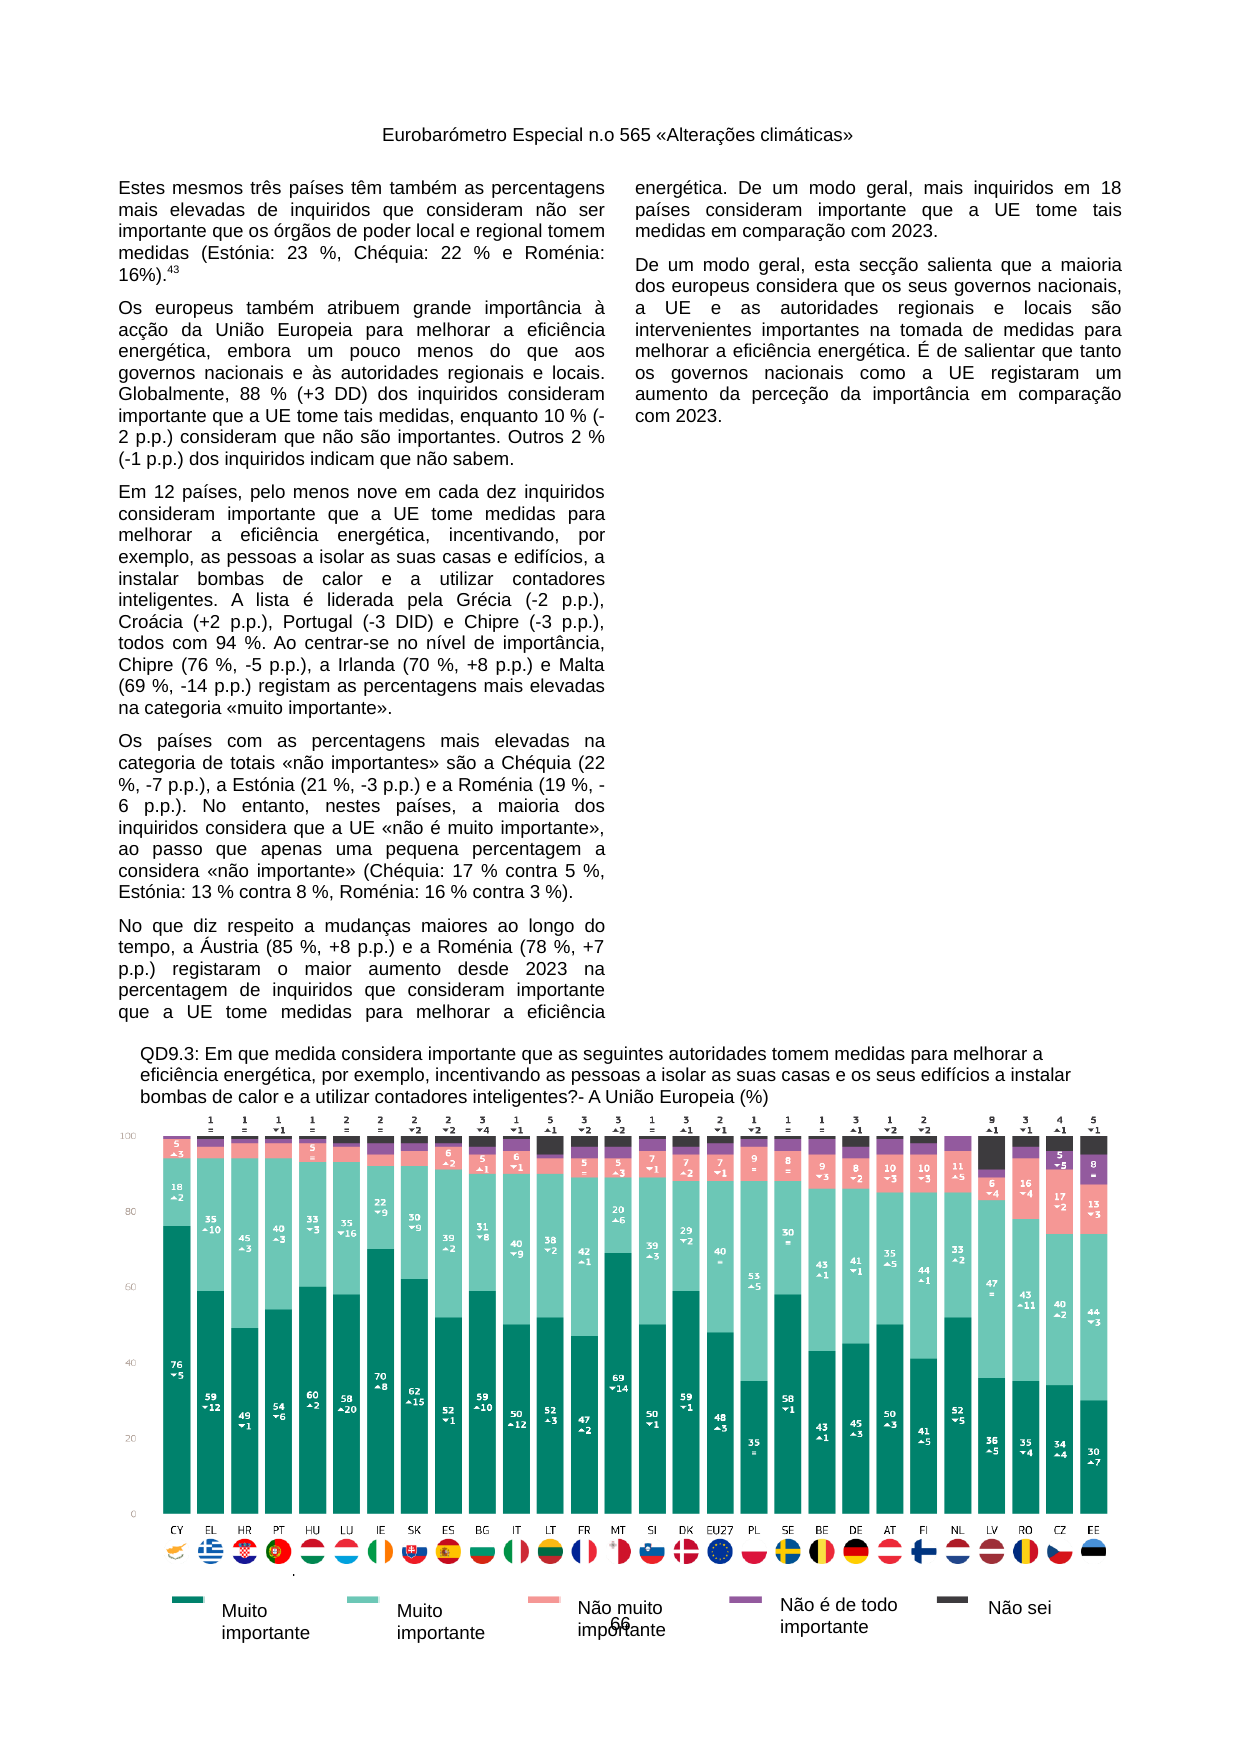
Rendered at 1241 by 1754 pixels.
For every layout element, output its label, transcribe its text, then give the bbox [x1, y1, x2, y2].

text De um modo geral, esta secção salienta que a maioria dos europeus considera que os seus governos nacionais, a UE e as autoridades regionais e locais são intervenientes importantes na tomada de medidas para melhorar a eficiência energética. É de salientar que tanto os governos nacionais como a UE registaram um aumento da perceção da importância em comparação com 2023. [635, 254, 1122, 426]
text Os europeus também atribuem grande importância à acção da União Europeia para melhorar a eficiência energética, embora um pouco menos do que aos governos nacionais e às autoridades regionais e locais. Globalmente, 88 % (+3 DD) dos inquiridos consideram importante que a UE tome tais medidas, enquanto 10 % (-2 p.p.) consideram que não são importantes. Outros 2 % (-1 p.p.) dos inquiridos indicam que não sabem. [118, 297, 605, 469]
picture [113, 1111, 1118, 1574]
text energética. De um modo geral, mais inquiridos em 18 países consideram importante que a UE tome tais medidas em comparação com 2023. [635, 177, 1122, 242]
picture [166, 1594, 974, 1605]
text Os países com as percentagens mais elevadas na categoria de totais «não importantes» são a Chéquia (22 %, -7 p.p.), a Estónia (21 %, -3 p.p.) e a Roménia (19 %, -6 p.p.). No entanto, nestes países, a maioria dos inquiridos considera que a UE «não é muito importante», ao passo que apenas uma pequena percentagem a considera «não importante» (Chéquia: 17 % contra 5 %, Estónia: 13 % contra 8 %, Roménia: 16 % contra 3 %). [118, 730, 605, 903]
text No que diz respeito a mudanças maiores ao longo do tempo, a Áustria (85 %, +8 p.p.) e a Roménia (78 %, +7 p.p.) registaram o maior aumento desde 2023 na percentagem de inquiridos que consideram importante que a UE tome medidas para melhorar a eficiência [118, 914, 605, 1022]
text Estes mesmos três países têm também as percentagens mais elevadas de inquiridos que consideram não ser importante que os órgãos de poder local e regional tomem medidas (Estónia: 23 %, Chéquia: 22 % e Roménia: 16%). [118, 177, 605, 285]
text Em 12 países, pelo menos nove em cada dez inquiridos consideram importante que a UE tome medidas para melhorar a eficiência energética, incentivando, por exemplo, as pessoas a isolar as suas casas e edifícios, a instalar bombas de calor e a utilizar contadores inteligentes. A lista é liderada pela Grécia (-2 p.p.), Croácia (+2 p.p.), Portugal (-3 DID) e Chipre (-3 p.p.), todos com 94 %. Ao centrar-se no nível de importância, Chipre (76 %, -5 p.p.), a Irlanda (70 %, +8 p.p.) e Malta (69 %, -14 p.p.) registam as percentagens mais elevadas na categoria «muito importante». [118, 481, 605, 718]
